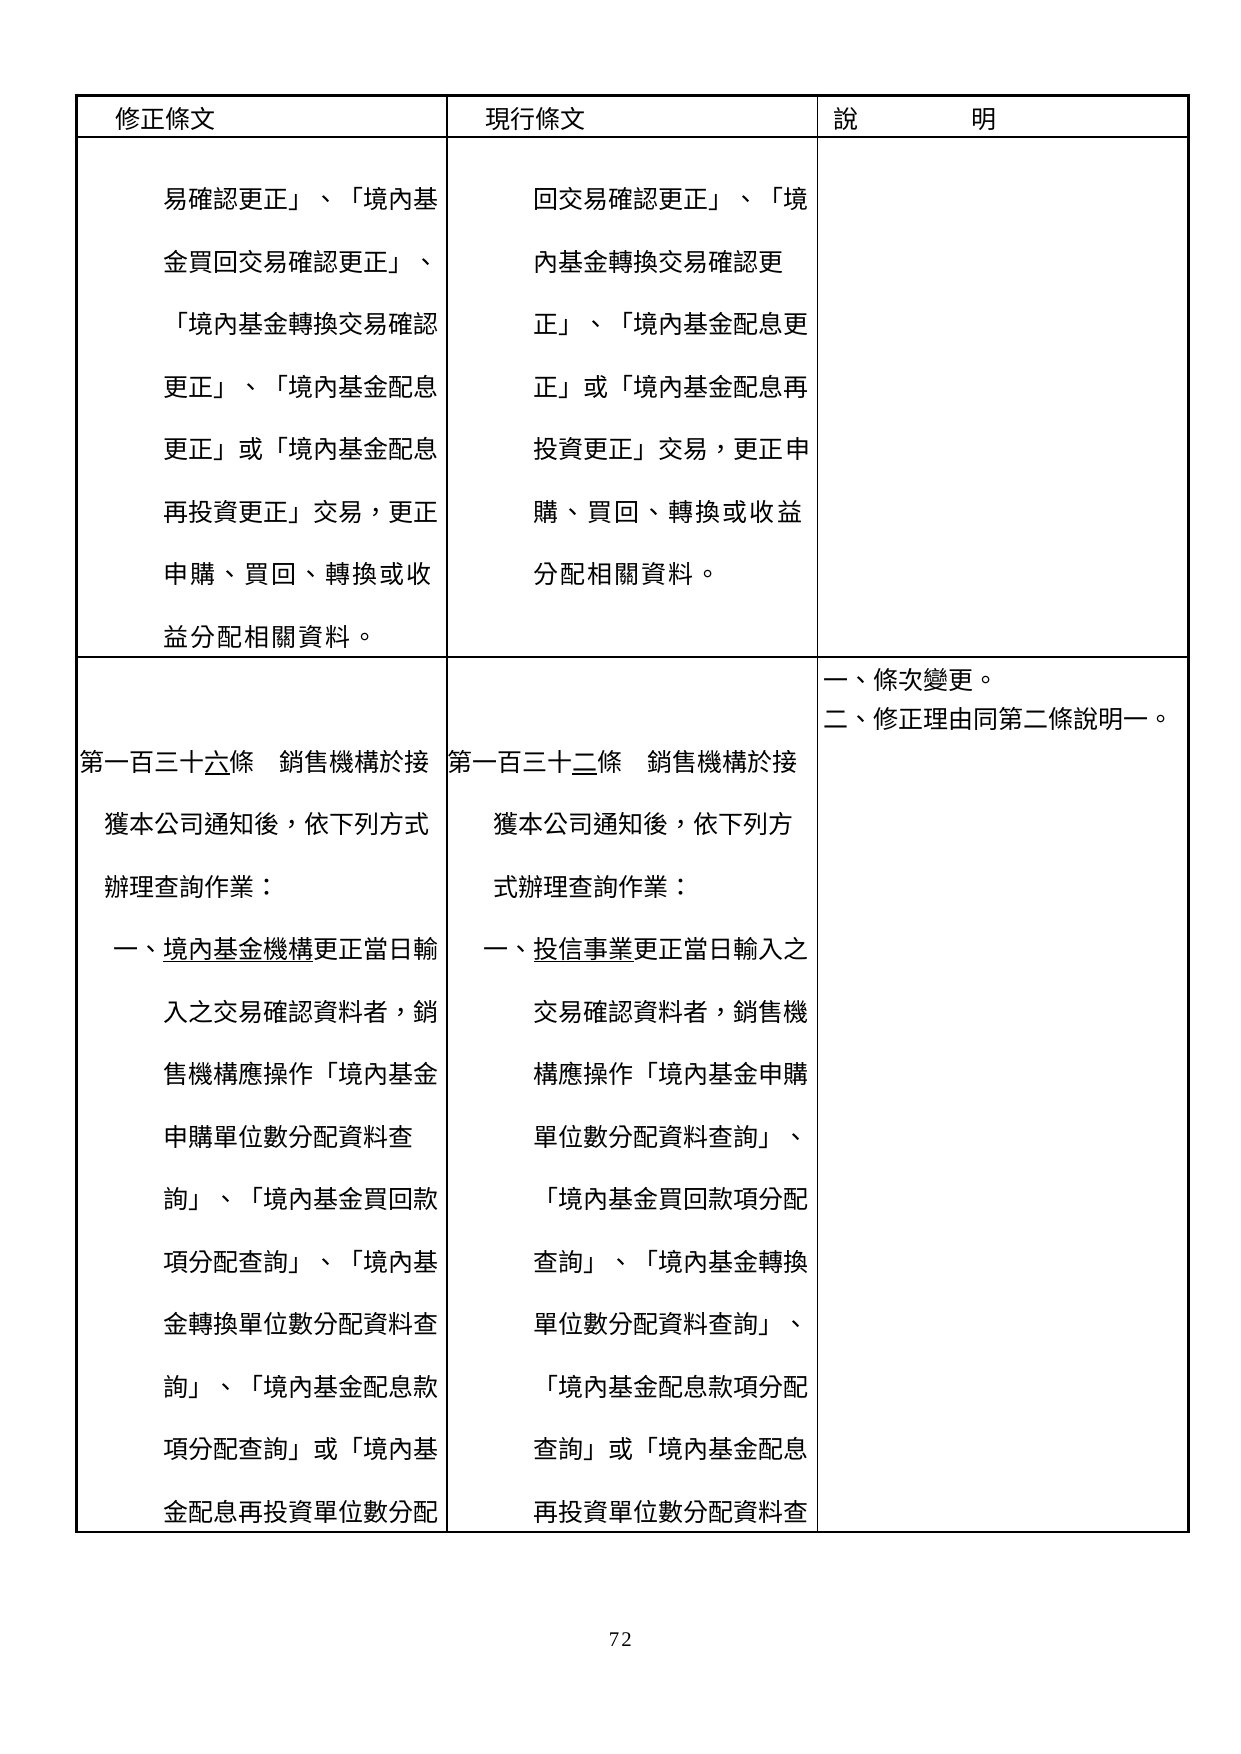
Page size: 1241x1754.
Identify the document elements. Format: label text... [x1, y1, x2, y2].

table_header 修正條文 [78, 97, 446, 136]
table_cell 第一百三十六條 銷售機構於接獲本公司通知後，依下列方式辦理查詢作業： 一、境內基金機構更正當日輸入之交易確認資料者，銷售機構應操作「境內基金申購單位數分配資料查詢」、「境內基金買回款項分配查詢」、「境內基金轉換單位數分配資料查詢」、「境內基金配息款項分配查詢」或「境內基金配息再投資單位數分配 [78, 658, 446, 1531]
table_header 現行條文 [448, 97, 817, 136]
table_cell 回交易確認更正」、「境內基金轉換交易確認更正」、「境內基金配息更正」或「境內基金配息再投資更正」交易，更正申購、買回、轉換或收益分配相關資料。 [448, 138, 817, 656]
table_header 說 明 [818, 97, 1187, 136]
table_cell 一、條次變更。 二、修正理由同第二條說明一。 [818, 658, 1187, 1531]
table_cell [818, 138, 1187, 656]
table_cell 易確認更正」、「境內基金買回交易確認更正」、「境內基金轉換交易確認更正」、「境內基金配息更正」或「境內基金配息再投資更正」交易，更正申購、買回、轉換或收益分配相關資料。 [78, 138, 446, 656]
table_cell 第一百三十二條 銷售機構於接獲本公司通知後，依下列方式辦理查詢作業： 一、投信事業更正當日輸入之交易確認資料者，銷售機構應操作「境內基金申購單位數分配資料查詢」、「境內基金買回款項分配查詢」、「境內基金轉換單位數分配資料查詢」、「境內基金配息款項分配查詢」或「境內基金配息再投資單位數分配資料查 [448, 658, 817, 1531]
